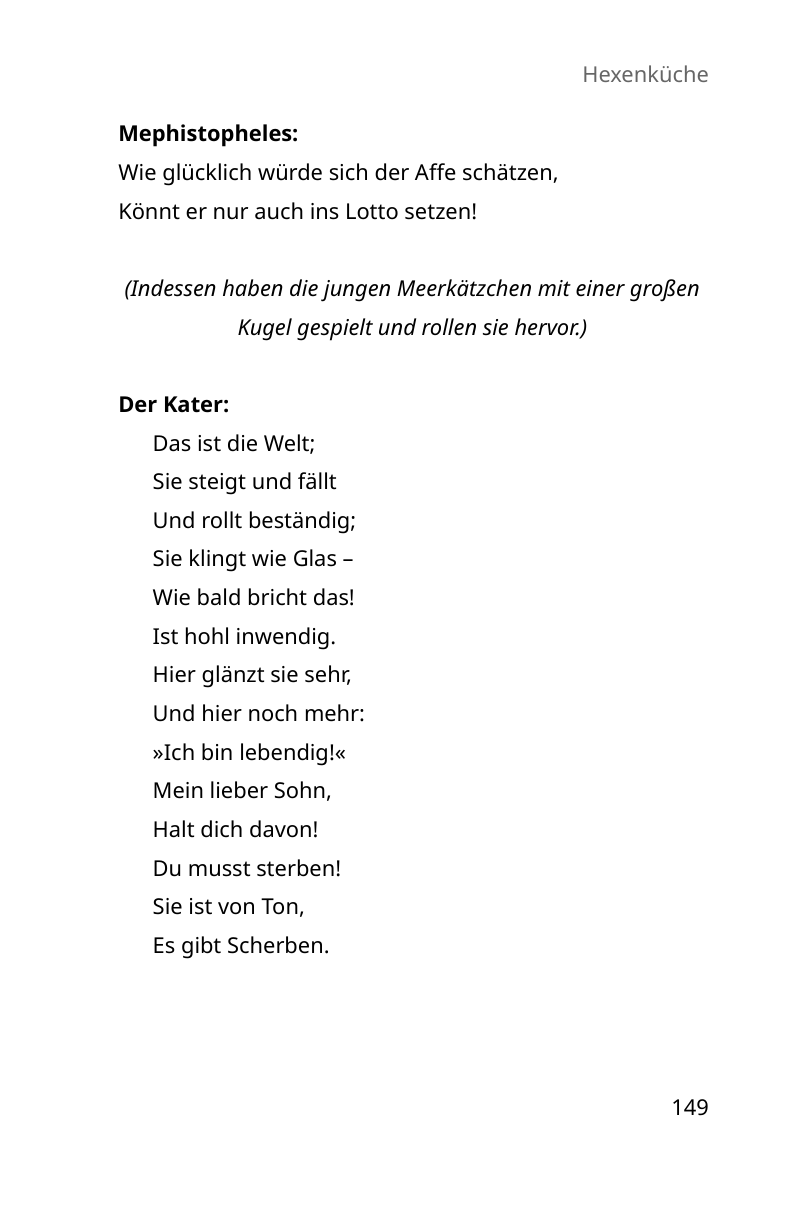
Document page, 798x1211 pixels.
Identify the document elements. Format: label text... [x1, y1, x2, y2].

text Der Kater: Das ist die Welt; Sie steigt und fällt Und rollt beständig; Sie klingt wie Glas – Wie bald bricht das! Ist hohl inwendig. Hier glänzt sie sehr, Und hier noch mehr: »Ich bin lebendig!« Mein lieber Sohn, Halt dich davon! Du musst sterben! Sie ist von Ton, Es gibt Scherben. [118, 362, 709, 960]
text (Indessen haben die jungen Meerkätzchen mit einer großen Kugel gespielt und rollen sie hervor.) [118, 252, 709, 341]
text Mephistopheles: Wie glücklich würde sich der Affe schätzen, Könnt er nur auch ins Lotto setzen! [118, 118, 709, 225]
